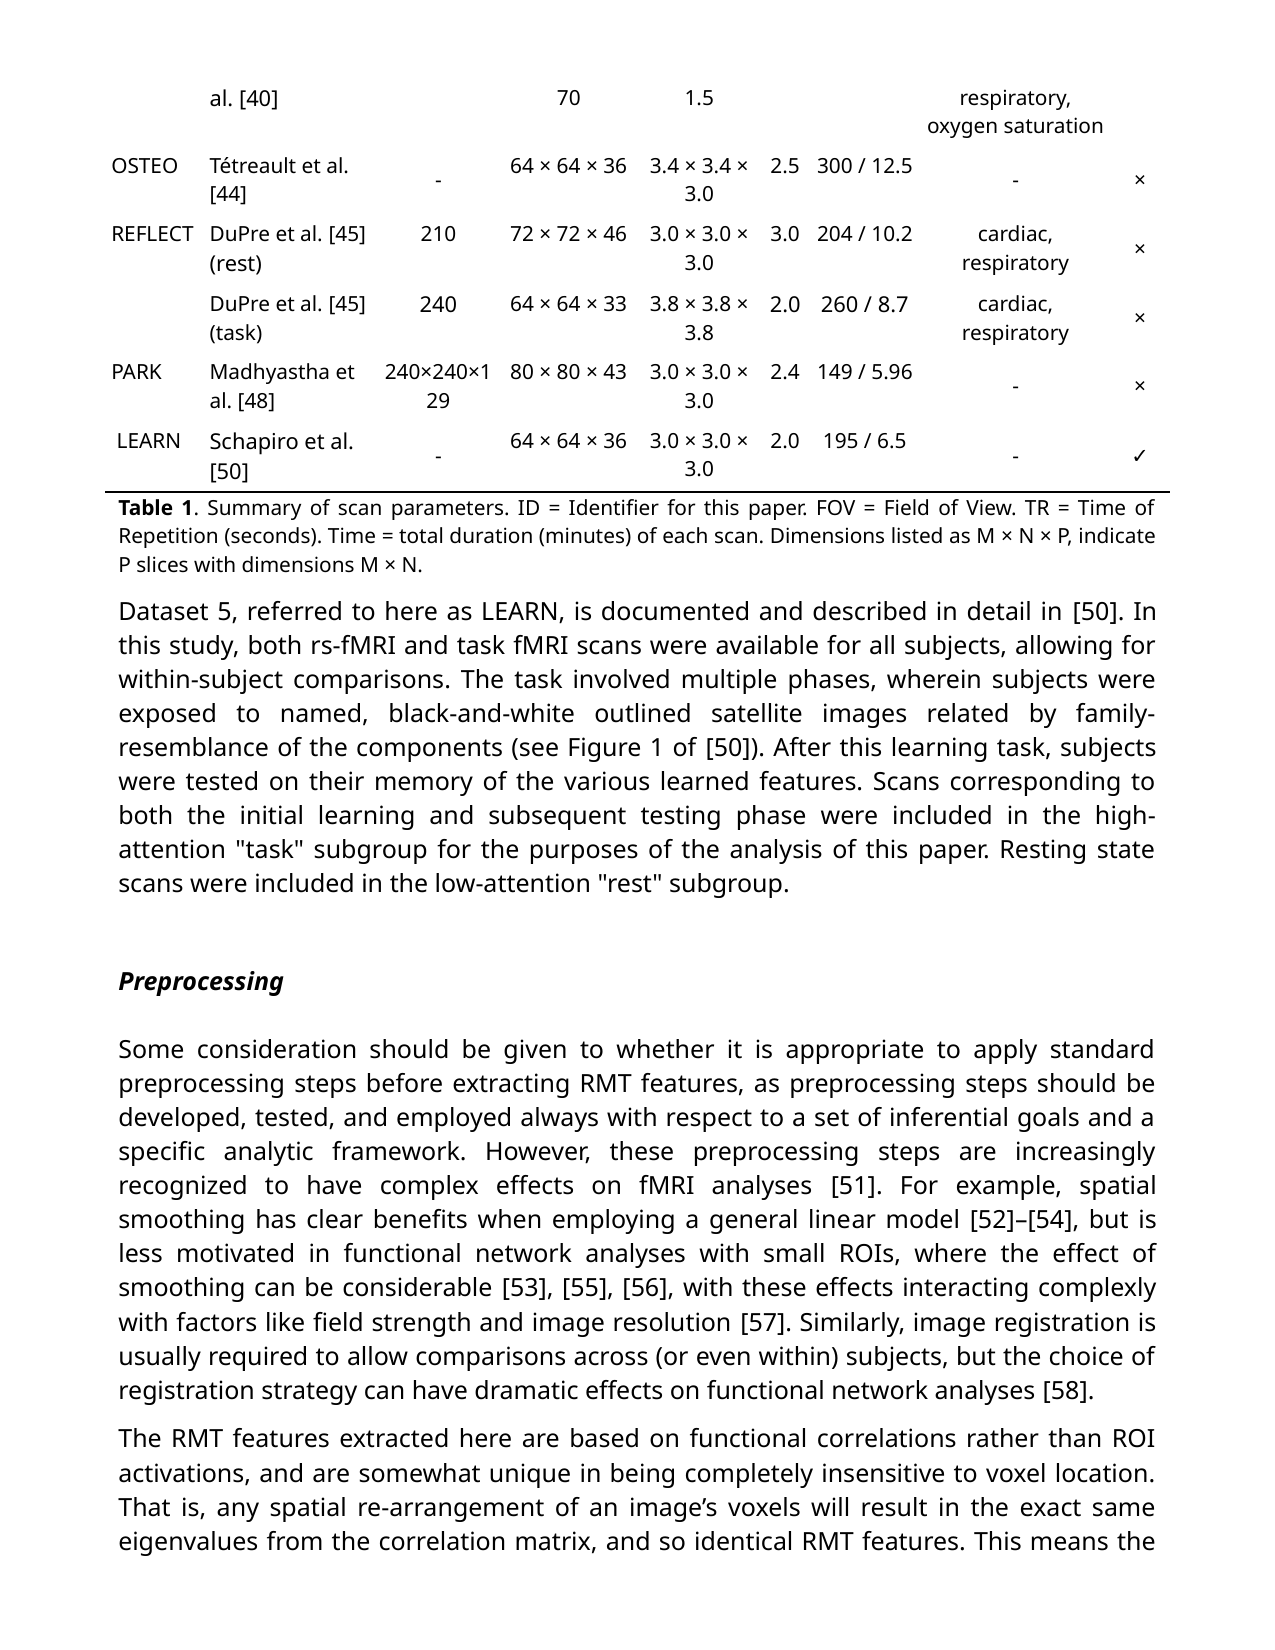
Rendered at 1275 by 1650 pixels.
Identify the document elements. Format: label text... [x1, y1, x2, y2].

table_cell 240 [376, 284, 501, 352]
table_cell 3.0 × 3.0 × 3.0 [636, 420, 761, 491]
table_cell 64 × 64 × 33 [501, 284, 636, 352]
table_cell [105, 284, 204, 352]
table_cell Schapiro et al. [50] [204, 420, 376, 491]
table_cell 195 / 6.5 [808, 420, 921, 491]
table_cell [761, 75, 808, 145]
table_cell 204 / 10.2 [808, 214, 921, 283]
table_cell 2.5 [761, 145, 808, 214]
table_cell 260 / 8.7 [808, 284, 921, 352]
table_cell cardiac, respiratory [921, 214, 1110, 283]
table_cell 300 / 12.5 [808, 145, 921, 214]
table_cell [105, 75, 204, 145]
table_cell 70 [501, 75, 636, 145]
table_cell DuPre et al. [45] (rest) [204, 214, 376, 283]
table_cell × [1110, 284, 1170, 352]
text Table 1. Summary of scan parameters. ID = Identifier for this paper. FOV = Field of View. TR = Time of Repetition (seconds). Time = total duration (minutes) of each scan. Dimensions listed as M × N × P, indicate P slices with dimensions M × N. [118, 493, 1157, 578]
table_cell 64 × 64 × 36 [501, 145, 636, 214]
table_cell 240×240×129 [376, 352, 501, 420]
table_cell 3.8 × 3.8 × 3.8 [636, 284, 761, 352]
table_cell - [376, 420, 501, 491]
table_cell [808, 75, 921, 145]
table_cell al. [40] [204, 75, 376, 145]
table_cell - [921, 352, 1110, 420]
table_cell Tétreault et al. [44] [204, 145, 376, 214]
table_cell × [1110, 352, 1170, 420]
table_cell ✓ [1110, 420, 1170, 491]
table_cell - [376, 145, 501, 214]
table_cell 2.4 [761, 352, 808, 420]
table_cell Madhyastha et al. [48] [204, 352, 376, 420]
table_cell DuPre et al. [45] (task) [204, 284, 376, 352]
table_cell 3.0 × 3.0 × 3.0 [636, 214, 761, 283]
table_cell respiratory, oxygen saturation [921, 75, 1110, 145]
table_cell 2.0 [761, 284, 808, 352]
text Preprocessing [118, 963, 1157, 998]
table_cell 72 × 72 × 46 [501, 214, 636, 283]
table_cell LEARN [105, 420, 204, 491]
table_cell OSTEO [105, 145, 204, 214]
table_cell 149 / 5.96 [808, 352, 921, 420]
table_cell × [1110, 214, 1170, 283]
table_cell 3.0 × 3.0 × 3.0 [636, 352, 761, 420]
table_cell - [921, 145, 1110, 214]
text Some consideration should be given to whether it is appropriate to apply standard preprocessing steps before extracting RMT features, as preprocessing steps should be developed, tested, and employed always with respect to a set of inferential goals and a specific analytic framework. However, these preprocessing steps are increasingly recognized to have complex effects on fMRI analyses [51]. For example, spatial smoothing has clear benefits when employing a general linear model [52]–[54], but is less motivated in functional network analyses with small ROIs, where the effect of smoothing can be considerable [53], [55], [56], with these effects interacting complexly with factors like field strength and image resolution [57]. Similarly, image registration is usually required to allow comparisons across (or even within) subjects, but the choice of registration strategy can have dramatic effects on functional network analyses [58]. [118, 1032, 1157, 1406]
table_cell 1.5 [636, 75, 761, 145]
table_cell 3.0 [761, 214, 808, 283]
table_cell 64 × 64 × 36 [501, 420, 636, 491]
table_cell × [1110, 145, 1170, 214]
table_cell PARK [105, 352, 204, 420]
table_cell REFLECT [105, 214, 204, 283]
table_cell 3.4 × 3.4 × 3.0 [636, 145, 761, 214]
text The RMT features extracted here are based on functional correlations rather than ROI activations, and are somewhat unique in being completely insensitive to voxel location. That is, any spatial re-arrangement of an image’s voxels will result in the exact same eigenvalues from the correlation matrix, and so identical RMT features. This means the [118, 1421, 1157, 1557]
table_cell 210 [376, 214, 501, 283]
table_cell cardiac, respiratory [921, 284, 1110, 352]
text Dataset 5, referred to here as LEARN, is documented and described in detail in [50]. In this study, both rs-fMRI and task fMRI scans were available for all subjects, allowing for within-subject comparisons. The task involved multiple phases, wherein subjects were exposed to named, black-and-white outlined satellite images related by family-resemblance of the components (see Figure 1 of [50]). After this learning task, subjects were tested on their memory of the various learned features. Scans corresponding to both the initial learning and subsequent testing phase were included in the high-attention "task" subgroup for the purposes of the analysis of this paper. Resting state scans were included in the low-attention "rest" subgroup. [118, 593, 1157, 900]
table_cell 2.0 [761, 420, 808, 491]
table_cell - [921, 420, 1110, 491]
table_cell [376, 75, 501, 145]
table_cell [1110, 75, 1170, 145]
table_cell 80 × 80 × 43 [501, 352, 636, 420]
